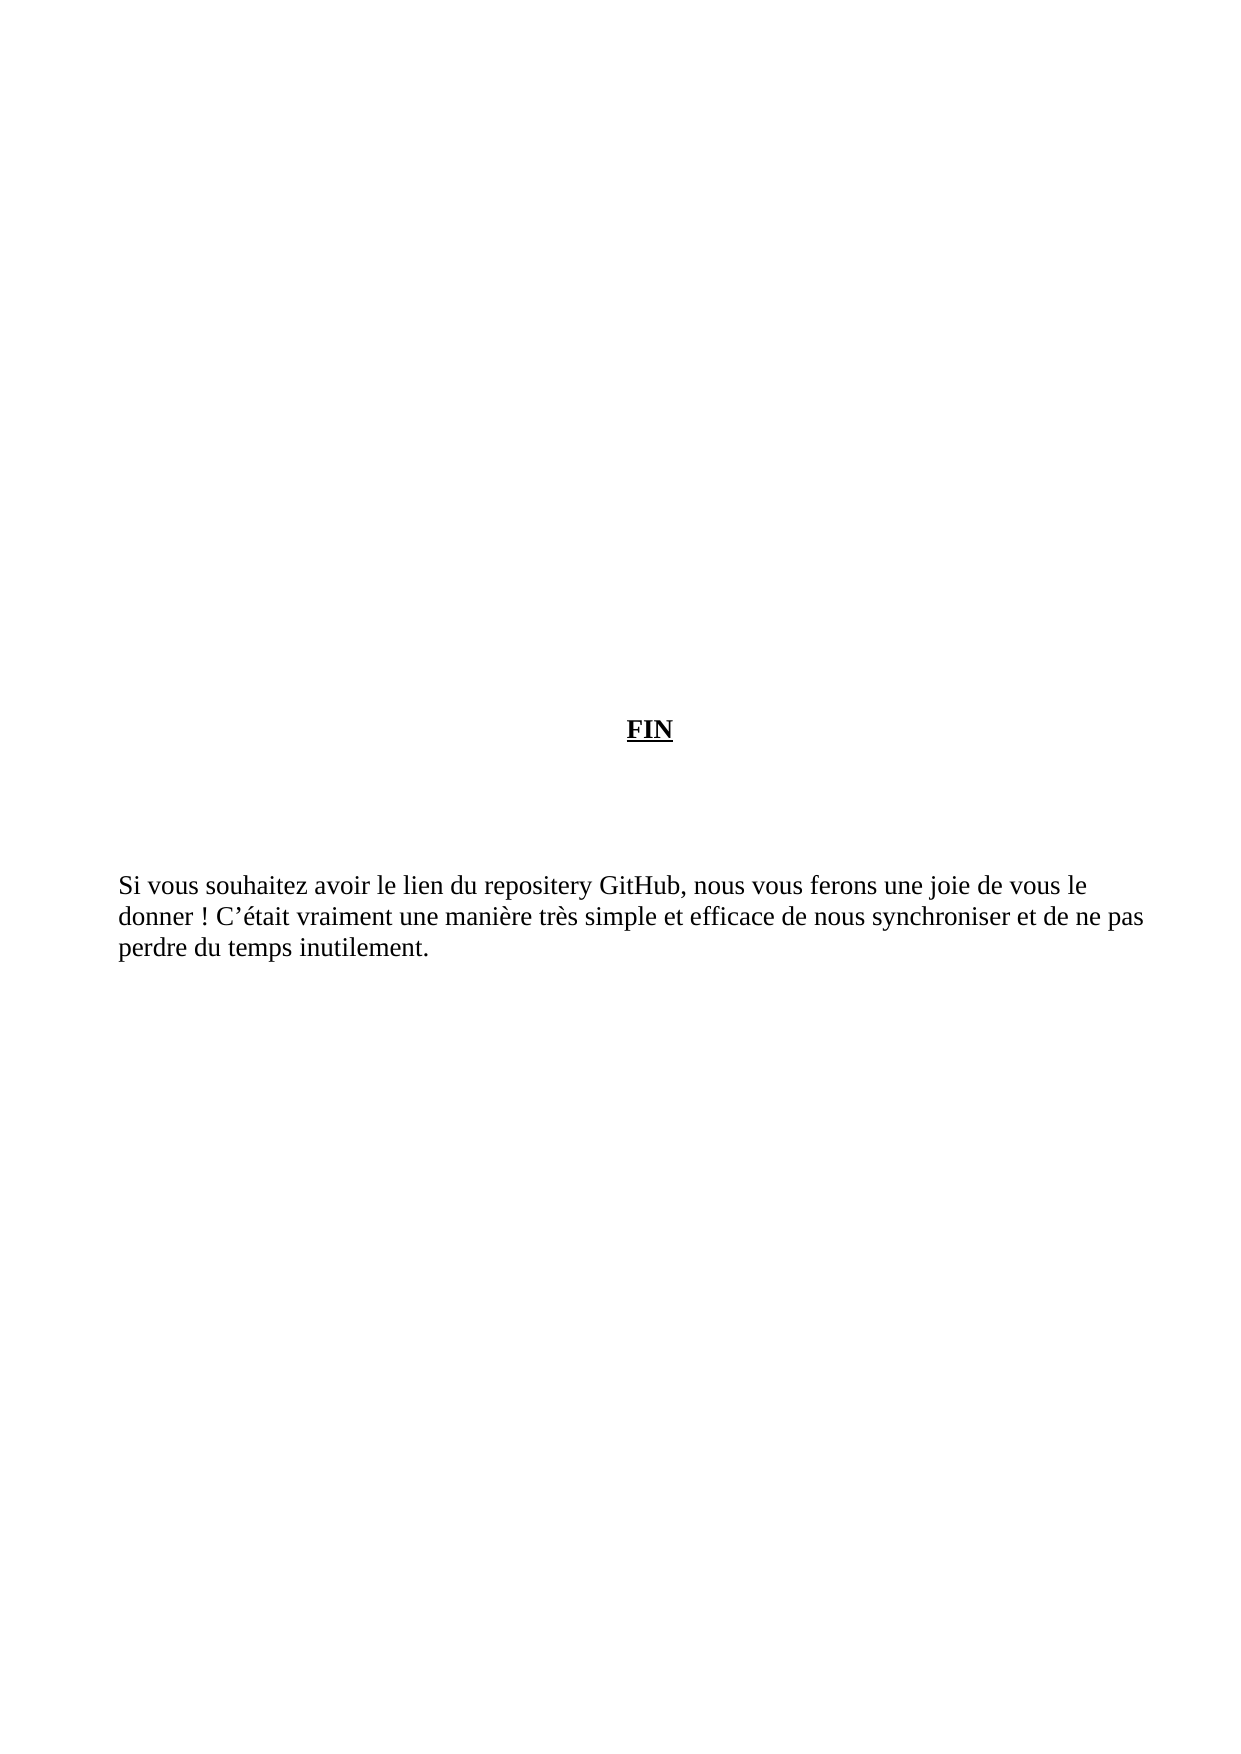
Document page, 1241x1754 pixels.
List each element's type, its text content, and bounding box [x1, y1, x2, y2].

text FIN [118, 713, 1181, 744]
text Si vous souhaitez avoir le lien du repositery GitHub, nous vous ferons une joie de vous le donner ! C’était vraiment une manière très simple et efficace de nous synchroniser et de ne pas perdre du temps inutilement. [118, 869, 1181, 962]
